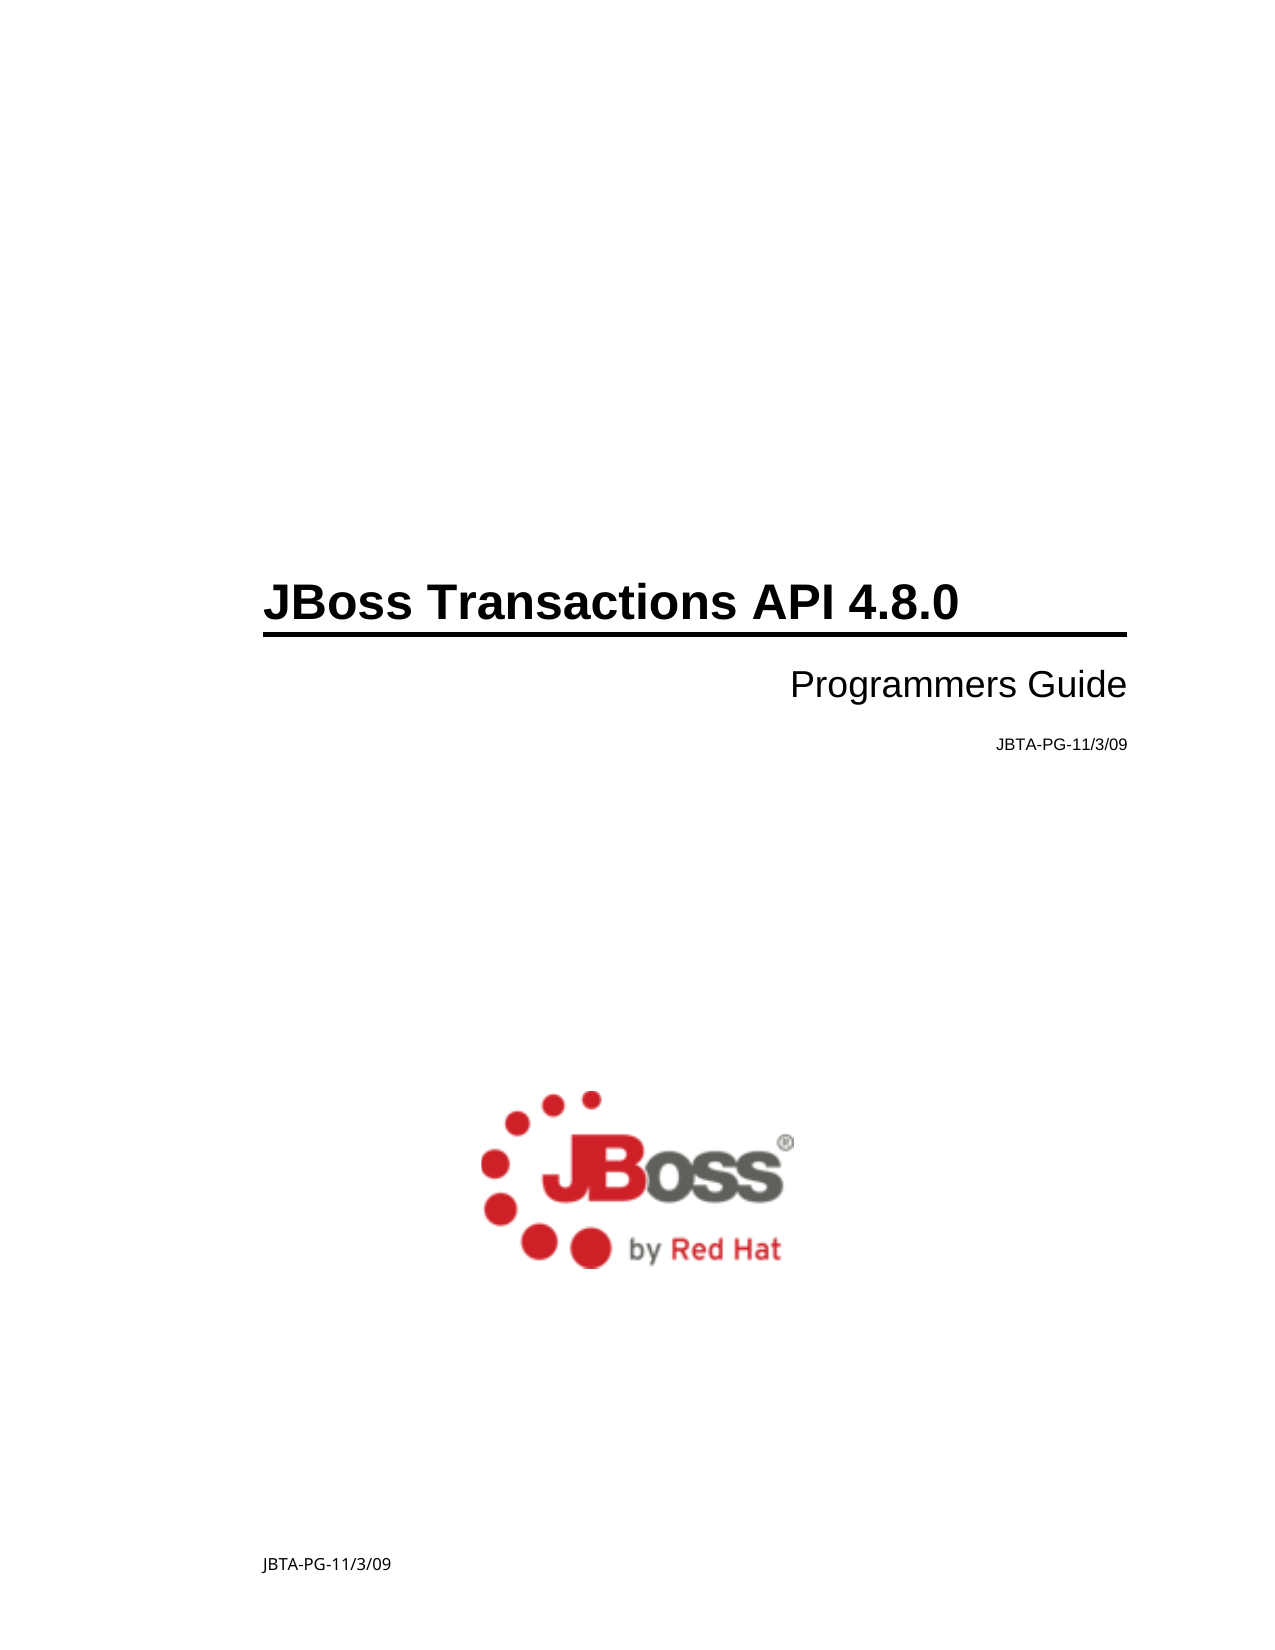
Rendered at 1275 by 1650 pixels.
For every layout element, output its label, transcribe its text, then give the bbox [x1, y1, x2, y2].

picture [481, 1091, 794, 1269]
text JBTA-PG-11/3/09 [263, 735, 1127, 754]
subtitle Programmers Guide [263, 662, 1127, 706]
title JBoss Transactions API 4.8.0 [263, 573, 1127, 632]
